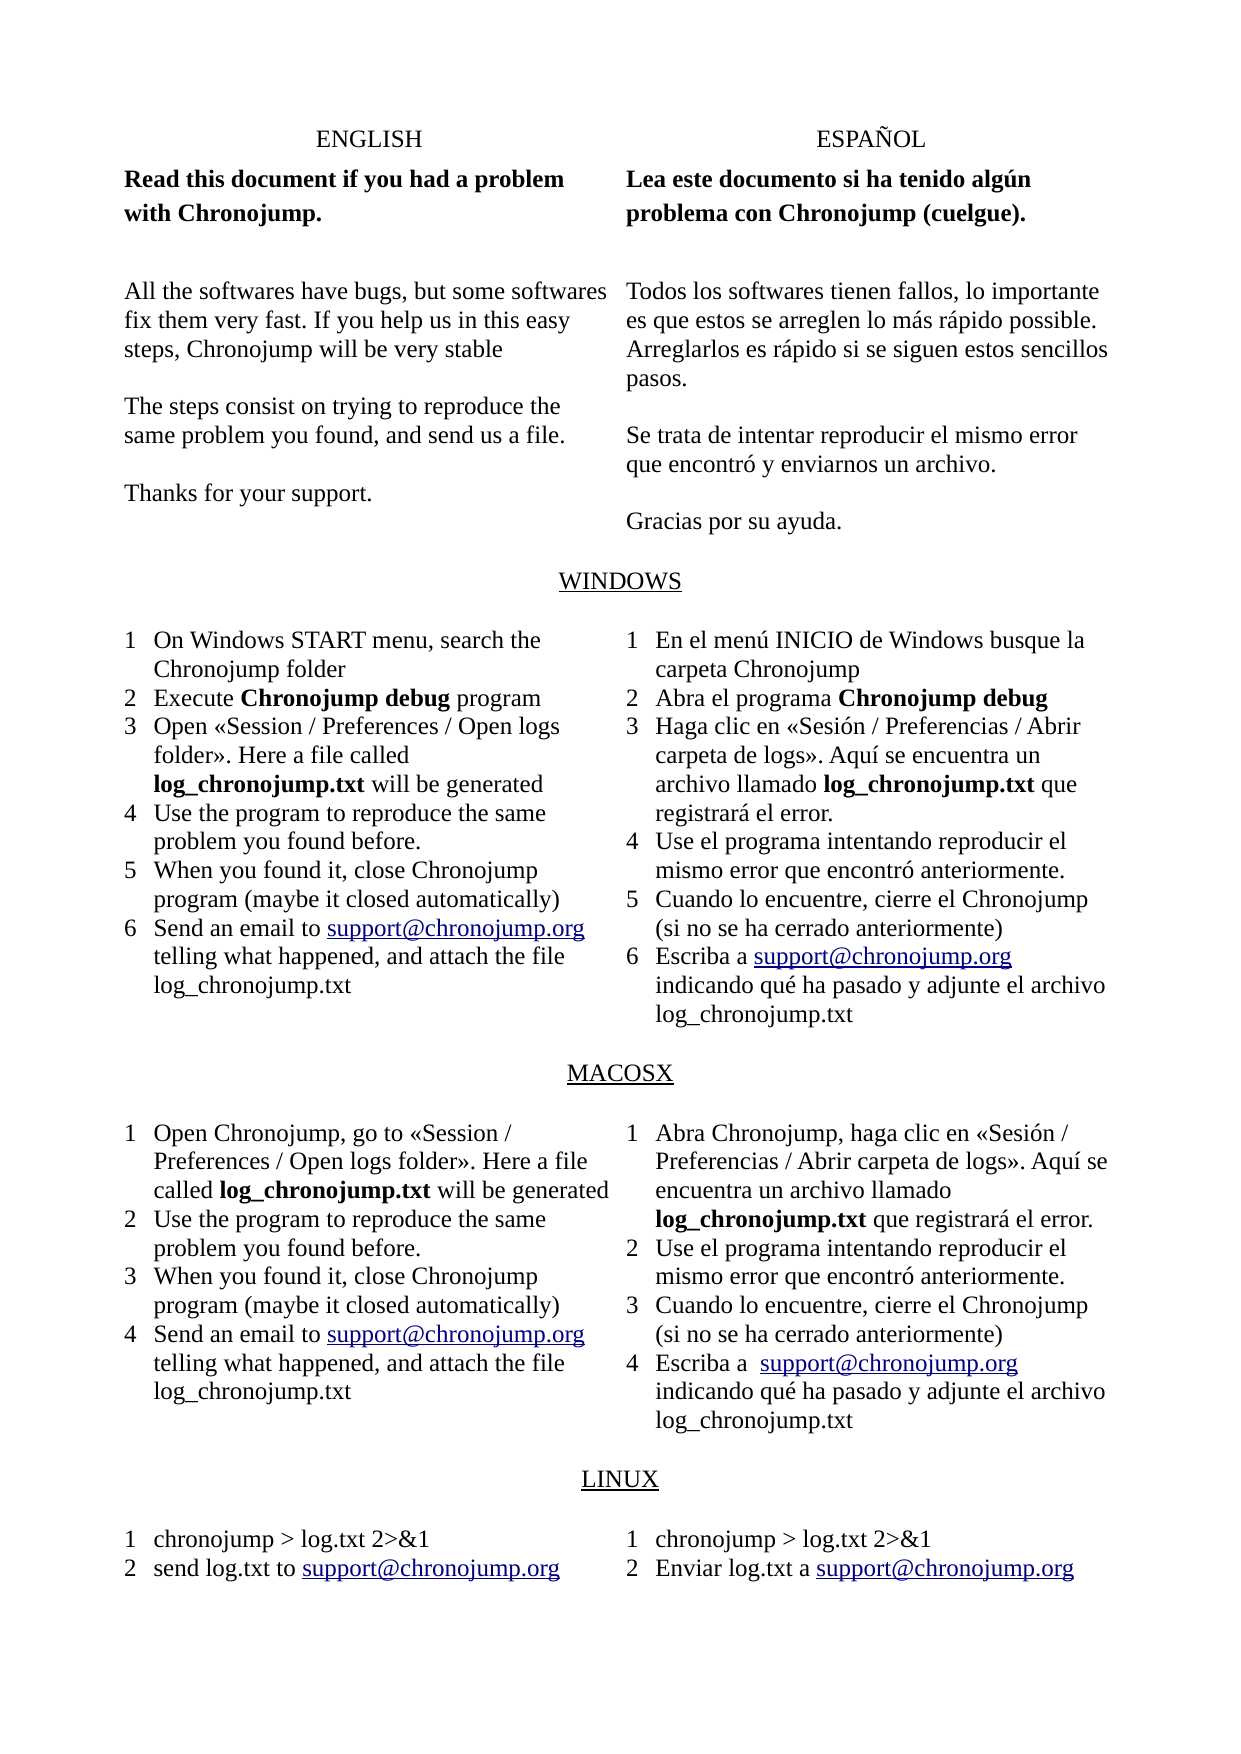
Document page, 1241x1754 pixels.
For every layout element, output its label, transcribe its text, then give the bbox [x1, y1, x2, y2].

table_cell Lea este documento si ha tenido algún problema con Chronojump (cuelgue). Todos los softwares tienen fallos, lo importante es que estos se arreglen lo más rápido possible. Arreglarlos es rápido si se siguen estos sencillos pasos. Se trata de intentar reproducir el mismo error que encontró y enviarnos un archivo. Gracias por su ayuda. [620, 158, 1122, 541]
table_header ENGLISH [118, 118, 620, 158]
table_cell On Windows START menu, search the Chronojump folder Execute Chronojump debug program Open «Session / Preferences / Open logs folder». Here a file called log_chronojump.txt will be generated Use the program to reproduce the same problem you found before. When you found it, close Chronojump program (maybe it closed automatically) Send an email to support@chronojump.org telling what happened, and attach the file log_chronojump.txt [118, 619, 620, 1033]
table_cell Open Chronojump, go to «Session / Preferences / Open logs folder». Here a file called log_chronojump.txt will be generated Use the program to reproduce the same problem you found before. When you found it, close Chronojump program (maybe it closed automatically) Send an email to support@chronojump.org telling what happened, and attach the file log_chronojump.txt [118, 1112, 620, 1439]
table_cell chronojump > log.txt 2>&1 Enviar log.txt a support@chronojump.org [620, 1518, 1122, 1587]
table_cell Read this document if you had a problem with Chronojump. All the softwares have bugs, but some softwares fix them very fast. If you help us in this easy steps, Chronojump will be very stable The steps consist on trying to reproduce the same problem you found, and send us a file. Thanks for your support. [118, 158, 620, 541]
table_cell WINDOWS [118, 541, 1122, 619]
table_cell En el menú INICIO de Windows busque la carpeta Chronojump Abra el programa Chronojump debug Haga clic en «Sesión / Preferencias / Abrir carpeta de logs». Aquí se encuentra un archivo llamado log_chronojump.txt que registrará el error. Use el programa intentando reproducir el mismo error que encontró anteriormente. Cuando lo encuentre, cierre el Chronojump (si no se ha cerrado anteriormente) Escriba a support@chronojump.org indicando qué ha pasado y adjunte el archivo log_chronojump.txt [620, 619, 1122, 1033]
table_cell LINUX [118, 1440, 1122, 1518]
table_cell Abra Chronojump, haga clic en «Sesión / Preferencias / Abrir carpeta de logs». Aquí se encuentra un archivo llamado log_chronojump.txt que registrará el error. Use el programa intentando reproducir el mismo error que encontró anteriormente. Cuando lo encuentre, cierre el Chronojump (si no se ha cerrado anteriormente) Escriba a support@chronojump.org indicando qué ha pasado y adjunte el archivo log_chronojump.txt [620, 1112, 1122, 1439]
table_header ESPAÑOL [620, 118, 1122, 158]
table_cell MACOSX [118, 1033, 1122, 1112]
table_cell chronojump > log.txt 2>&1 send log.txt to support@chronojump.org [118, 1518, 620, 1587]
